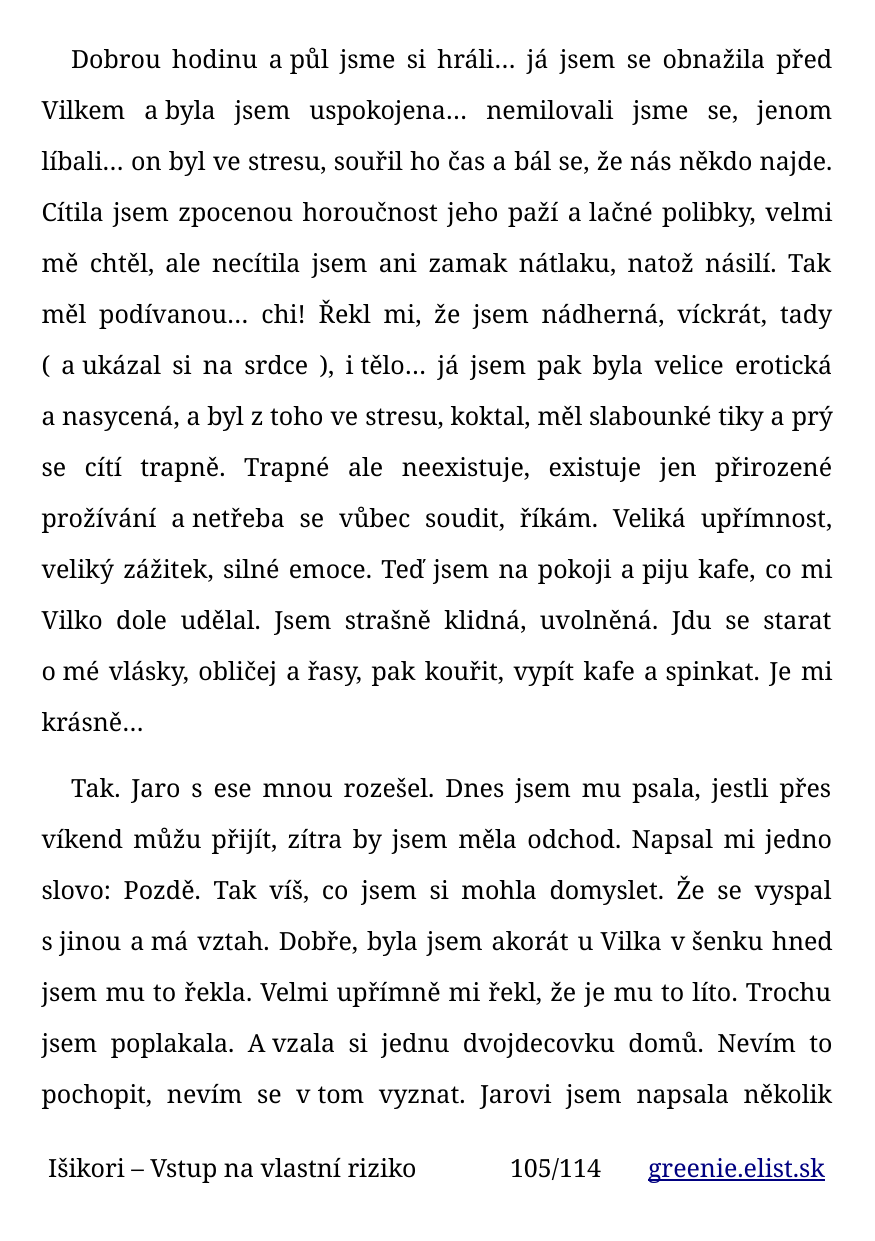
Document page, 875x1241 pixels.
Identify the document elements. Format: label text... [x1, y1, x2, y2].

text Dobrou hodinu a půl jsme si hráli… já jsem se obnažila před Vilkem a byla jsem uspokojena… nemilovali jsme se, jenom líbali… on byl ve stresu, souřil ho čas a bál se, že nás někdo najde. Cítila jsem zpocenou horoučnost jeho paží a lačné polibky, velmi mě chtěl, ale necítila jsem ani zamak nátlaku, natož násilí. Tak měl podívanou… chi! Řekl mi, že jsem nádherná, víckrát, tady ( a ukázal si na srdce ), i tělo… já jsem pak byla velice erotická a nasycená, a byl z toho ve stresu, koktal, měl slabounké tiky a prý se cítí trapně. Trapné ale neexistuje, existuje jen přirozené prožívání a netřeba se vůbec soudit, říkám. Veliká upřímnost, veliký zážitek, silné emoce. Teď jsem na pokoji a piju kafe, co mi Vilko dole udělal. Jsem strašně klidná, uvolněná. Jdu se starat o mé vlásky, obličej a řasy, pak kouřit, vypít kafe a spinkat. Je mi krásně… [41, 41, 833, 739]
text Tak. Jaro s ese mnou rozešel. Dnes jsem mu psala, jestli přes víkend můžu přijít, zítra by jsem měla odchod. Napsal mi jedno slovo: Pozdě. Tak víš, co jsem si mohla domyslet. Že se vyspal s jinou a má vztah. Dobře, byla jsem akorát u Vilka v šenku hned jsem mu to řekla. Velmi upřímně mi řekl, že je mu to líto. Trochu jsem poplakala. A vzala si jednu dvojdecovku domů. Nevím to pochopit, nevím se v tom vyznat. Jarovi jsem napsala několik [41, 771, 833, 1111]
